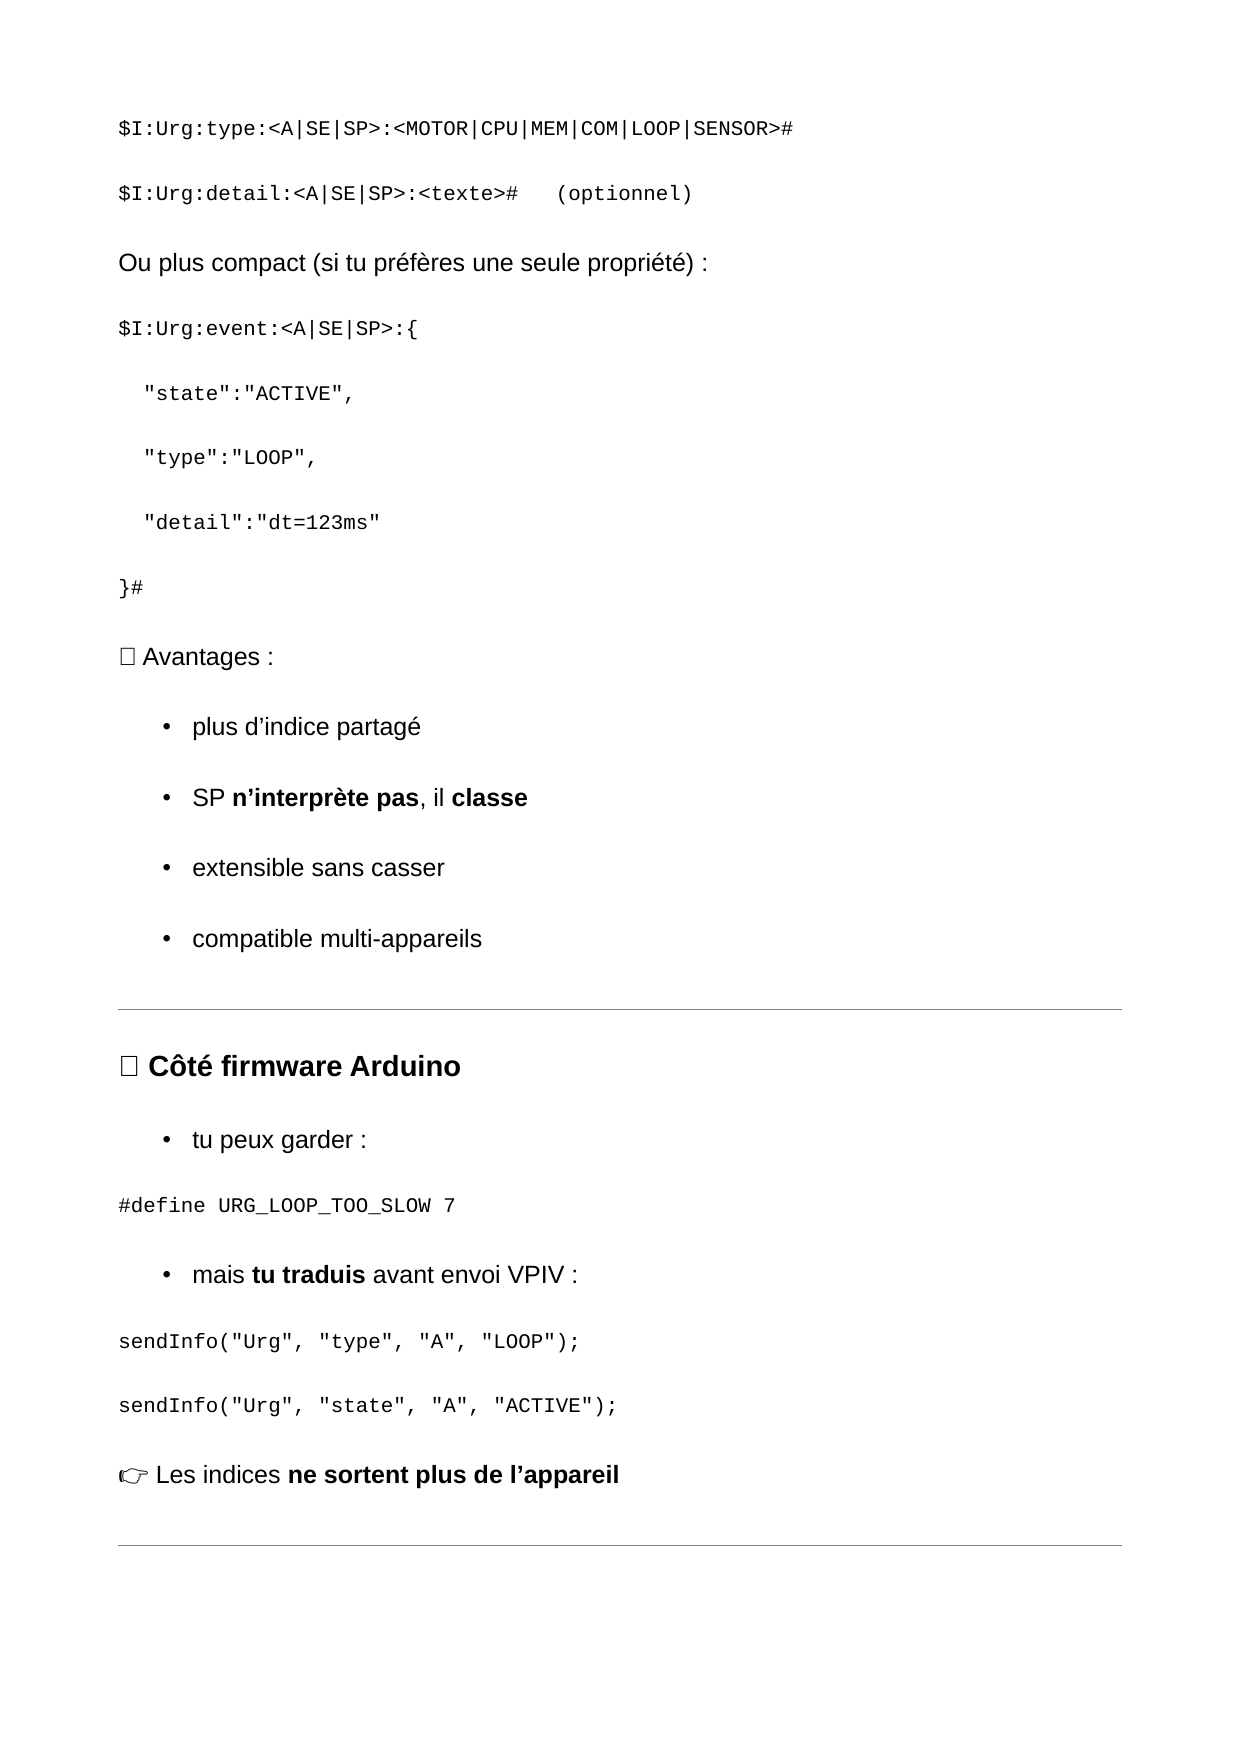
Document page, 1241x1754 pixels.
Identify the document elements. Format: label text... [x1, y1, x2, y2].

list SP n’interprète pas, il classe [162, 783, 1122, 811]
text #define URG_LOOP_TOO_SLOW 7 [118, 1196, 1122, 1219]
list plus d’indice partagé [162, 712, 1122, 741]
text sendInfo("Urg", "state", "A", "ACTIVE"); [118, 1396, 1122, 1419]
text "type":"LOOP", [118, 447, 1122, 471]
text $I:Urg:event:<A|SE|SP>:{ [118, 318, 1122, 342]
list mais tu traduis avant envoi VPIV : [162, 1260, 1122, 1289]
subtitle 🧠 Côté firmware Arduino [118, 1049, 1122, 1082]
text $I:Urg:detail:<A|SE|SP>:<texte># (optionnel) [118, 183, 1122, 206]
text Ou plus compact (si tu préfères une seule propriété) : [118, 247, 1122, 276]
list extensible sans casser [162, 853, 1122, 882]
text 👉 Les indices ne sortent plus de l’appareil [118, 1460, 1122, 1489]
list tu peux garder : [162, 1125, 1122, 1154]
text sendInfo("Urg", "type", "A", "LOOP"); [118, 1331, 1122, 1354]
text "state":"ACTIVE", [118, 383, 1122, 406]
text 📌 Avantages : [118, 641, 1122, 670]
text "detail":"dt=123ms" [118, 512, 1122, 536]
text }# [118, 577, 1122, 600]
text $I:Urg:type:<A|SE|SP>:<MOTOR|CPU|MEM|COM|LOOP|SENSOR># [118, 118, 1122, 142]
list compatible multi-appareils [162, 924, 1122, 953]
